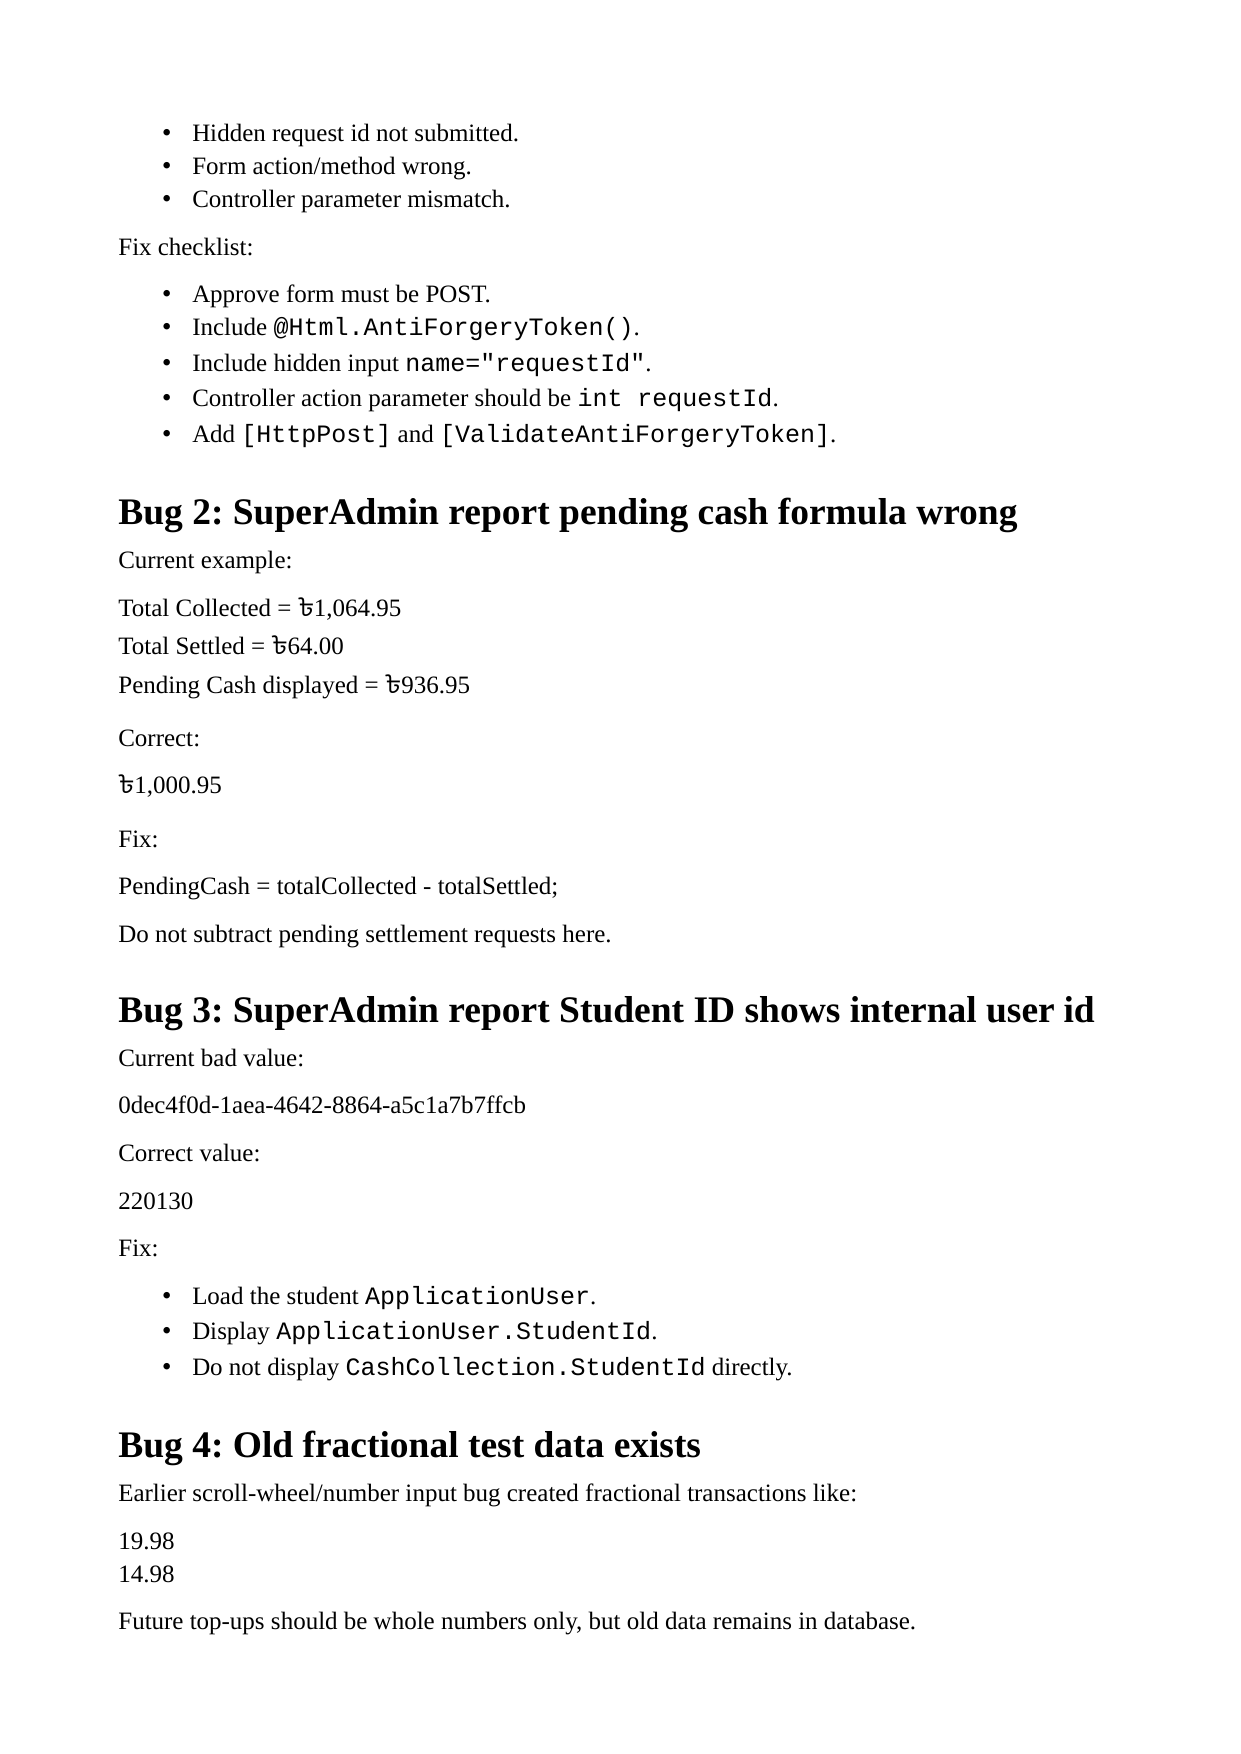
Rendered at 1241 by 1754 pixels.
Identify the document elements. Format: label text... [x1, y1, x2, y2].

list Add [HttpPost] and [ValidateAntiForgeryToken]. [162, 419, 1122, 449]
text Do not subtract pending settlement requests here. [118, 919, 1122, 948]
list Controller action parameter should be int requestId. [162, 383, 1122, 414]
list Do not display CashCollection.StudentId directly. [162, 1352, 1122, 1383]
list Approve form must be POST. [162, 279, 1122, 308]
list Load the student ApplicationUser. [162, 1281, 1122, 1312]
subtitle Bug 3: SuperAdmin report Student ID shows internal user id [118, 987, 1122, 1030]
text Earlier scroll-wheel/number input bug created fractional transactions like: [118, 1478, 1122, 1507]
list Include hidden input name="requestId". [162, 348, 1122, 379]
list Controller parameter mismatch. [162, 184, 1122, 213]
text PendingCash = totalCollected - totalSettled; [118, 871, 1122, 900]
text Correct value: [118, 1138, 1122, 1167]
subtitle Bug 4: Old fractional test data exists [118, 1423, 1122, 1466]
text 0dec4f0d-1aea-4642-8864-a5c1a7b7ffcb [118, 1091, 1122, 1119]
text ৳1,000.95 [118, 771, 1122, 804]
list Form action/method wrong. [162, 151, 1122, 180]
text Total Settled = ৳64.00 [118, 631, 1122, 665]
list Include @Html.AntiForgeryToken(). [162, 312, 1122, 343]
text Pending Cash displayed = ৳936.95 [118, 670, 1122, 703]
text 19.98 [118, 1526, 1122, 1554]
list Hidden request id not submitted. [162, 118, 1122, 147]
text Future top-ups should be whole numbers only, but old data remains in database. [118, 1606, 1122, 1635]
text Fix: [118, 824, 1122, 852]
text 14.98 [118, 1559, 1122, 1588]
text Correct: [118, 723, 1122, 752]
text Fix checklist: [118, 232, 1122, 261]
text Fix: [118, 1233, 1122, 1262]
text Total Collected = ৳1,064.95 [118, 593, 1122, 626]
text 220130 [118, 1186, 1122, 1214]
text Current example: [118, 545, 1122, 574]
subtitle Bug 2: SuperAdmin report pending cash formula wrong [118, 489, 1122, 533]
text Current bad value: [118, 1043, 1122, 1072]
list Display ApplicationUser.StudentId. [162, 1316, 1122, 1347]
